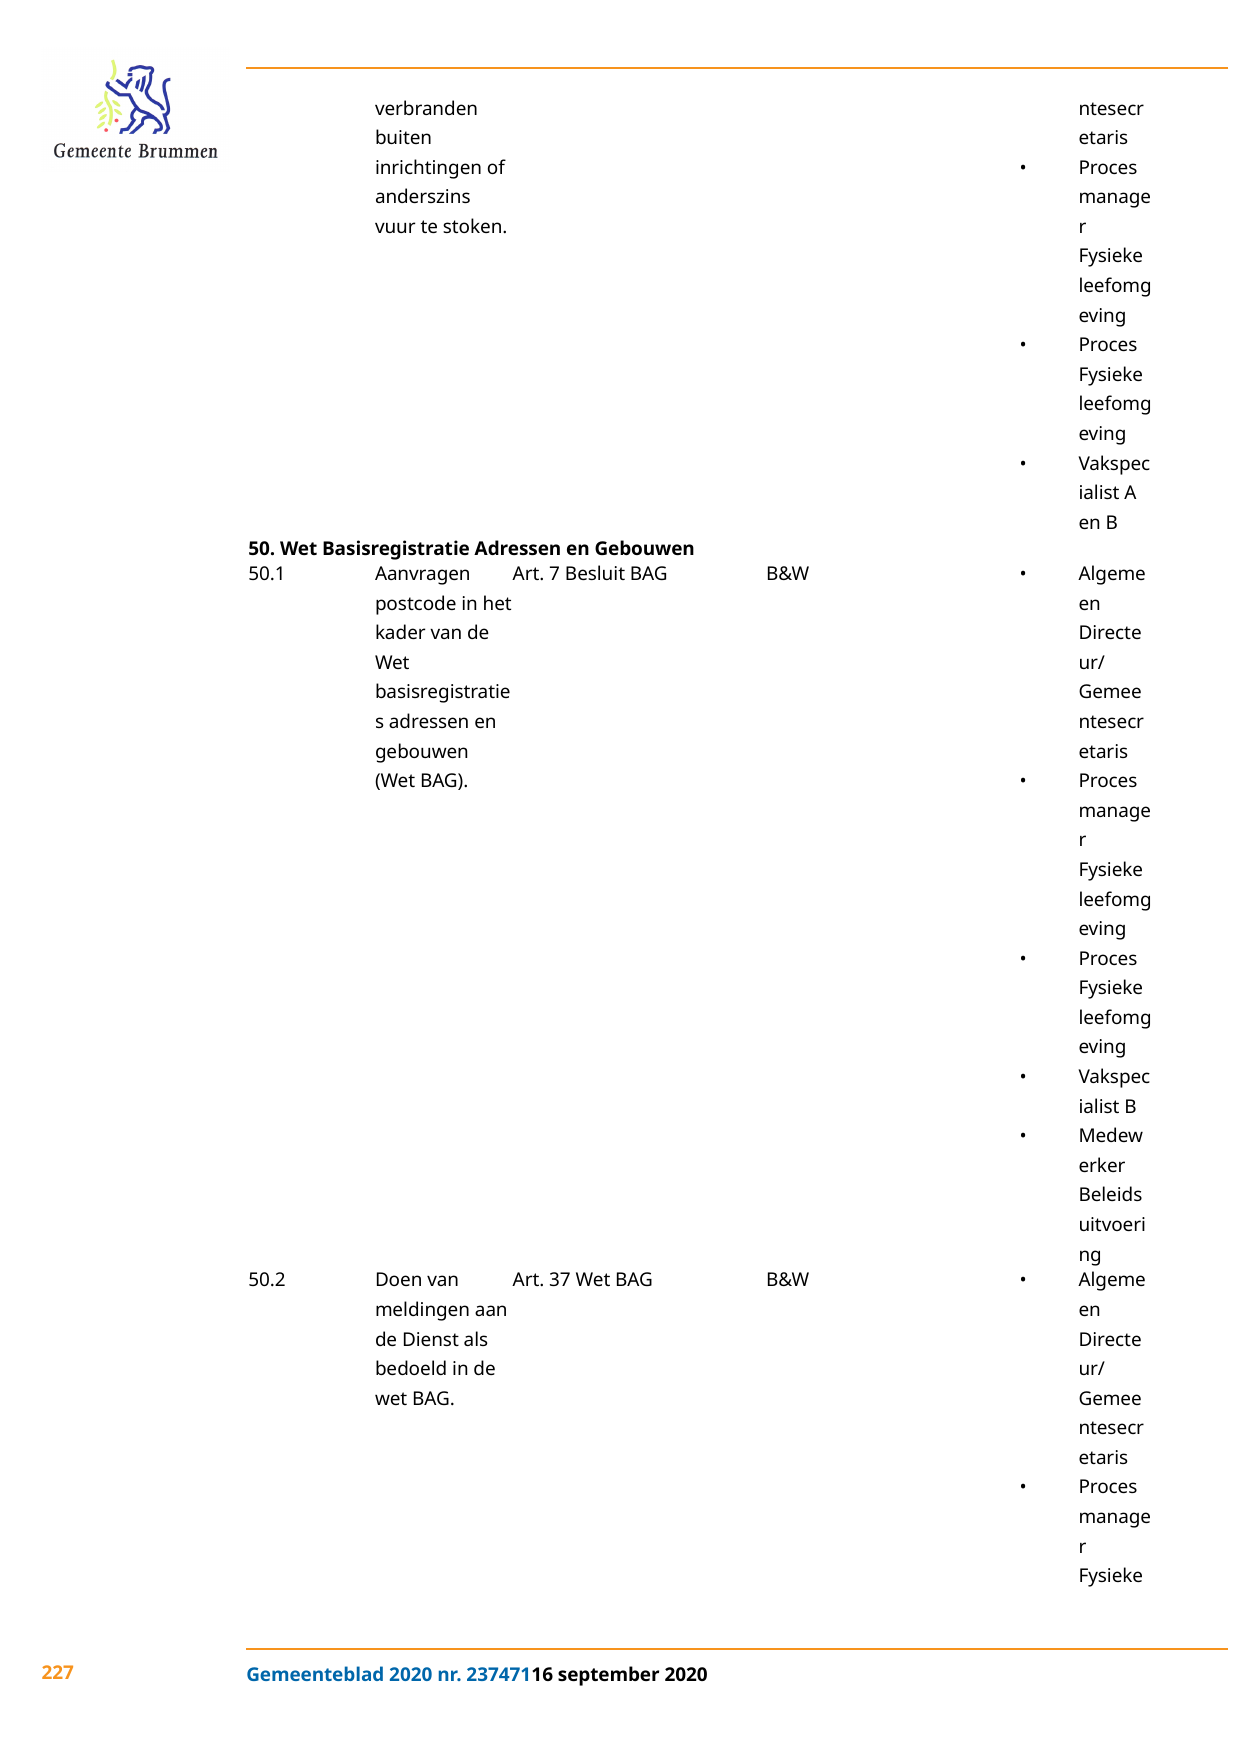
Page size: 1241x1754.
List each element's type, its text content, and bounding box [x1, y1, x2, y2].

table_cell 50.1 [248, 560, 375, 1267]
table_cell Doen van meldingen aan de Dienst als bedoeld in de wet BAG. [375, 1267, 512, 1588]
table_cell Aanvragen postcode in het kader van de Wet basisregistraties adressen en gebouwen (Wet BAG). [375, 560, 512, 1267]
table_cell Art. 7 Besluit BAG [513, 560, 766, 1267]
table_cell Algemeen Directeur/ Gemeentesecretaris Procesmanager Fysieke leefomgeving Proces Fysieke leefomgeving Vakspecialist B Medewerker Beleidsuitvoering [1019, 560, 1152, 1267]
table_cell [893, 95, 1019, 535]
picture [41, 47, 231, 172]
table_cell B&W [766, 1267, 893, 1588]
table_cell [513, 95, 766, 535]
table_cell 50. Wet Basisregistratie Adressen en Gebouwen [248, 535, 1152, 560]
table_cell [248, 95, 375, 535]
table_cell ntesecretaris Procesmanager Fysieke leefomgeving Proces Fysieke leefomgeving Vakspecialist A en B [1019, 95, 1152, 535]
table_cell B&W [766, 560, 893, 1267]
table_cell [893, 560, 1019, 1267]
table_cell [893, 1267, 1019, 1588]
table_cell [766, 95, 893, 535]
table_cell 50.2 [248, 1267, 375, 1588]
table_cell Art. 37 Wet BAG [513, 1267, 766, 1588]
table_cell Algemeen Directeur/ Gemeentesecretaris Procesmanager Fysieke [1019, 1267, 1152, 1588]
table_cell verbranden buiten inrichtingen of anderszins vuur te stoken. [375, 95, 512, 535]
